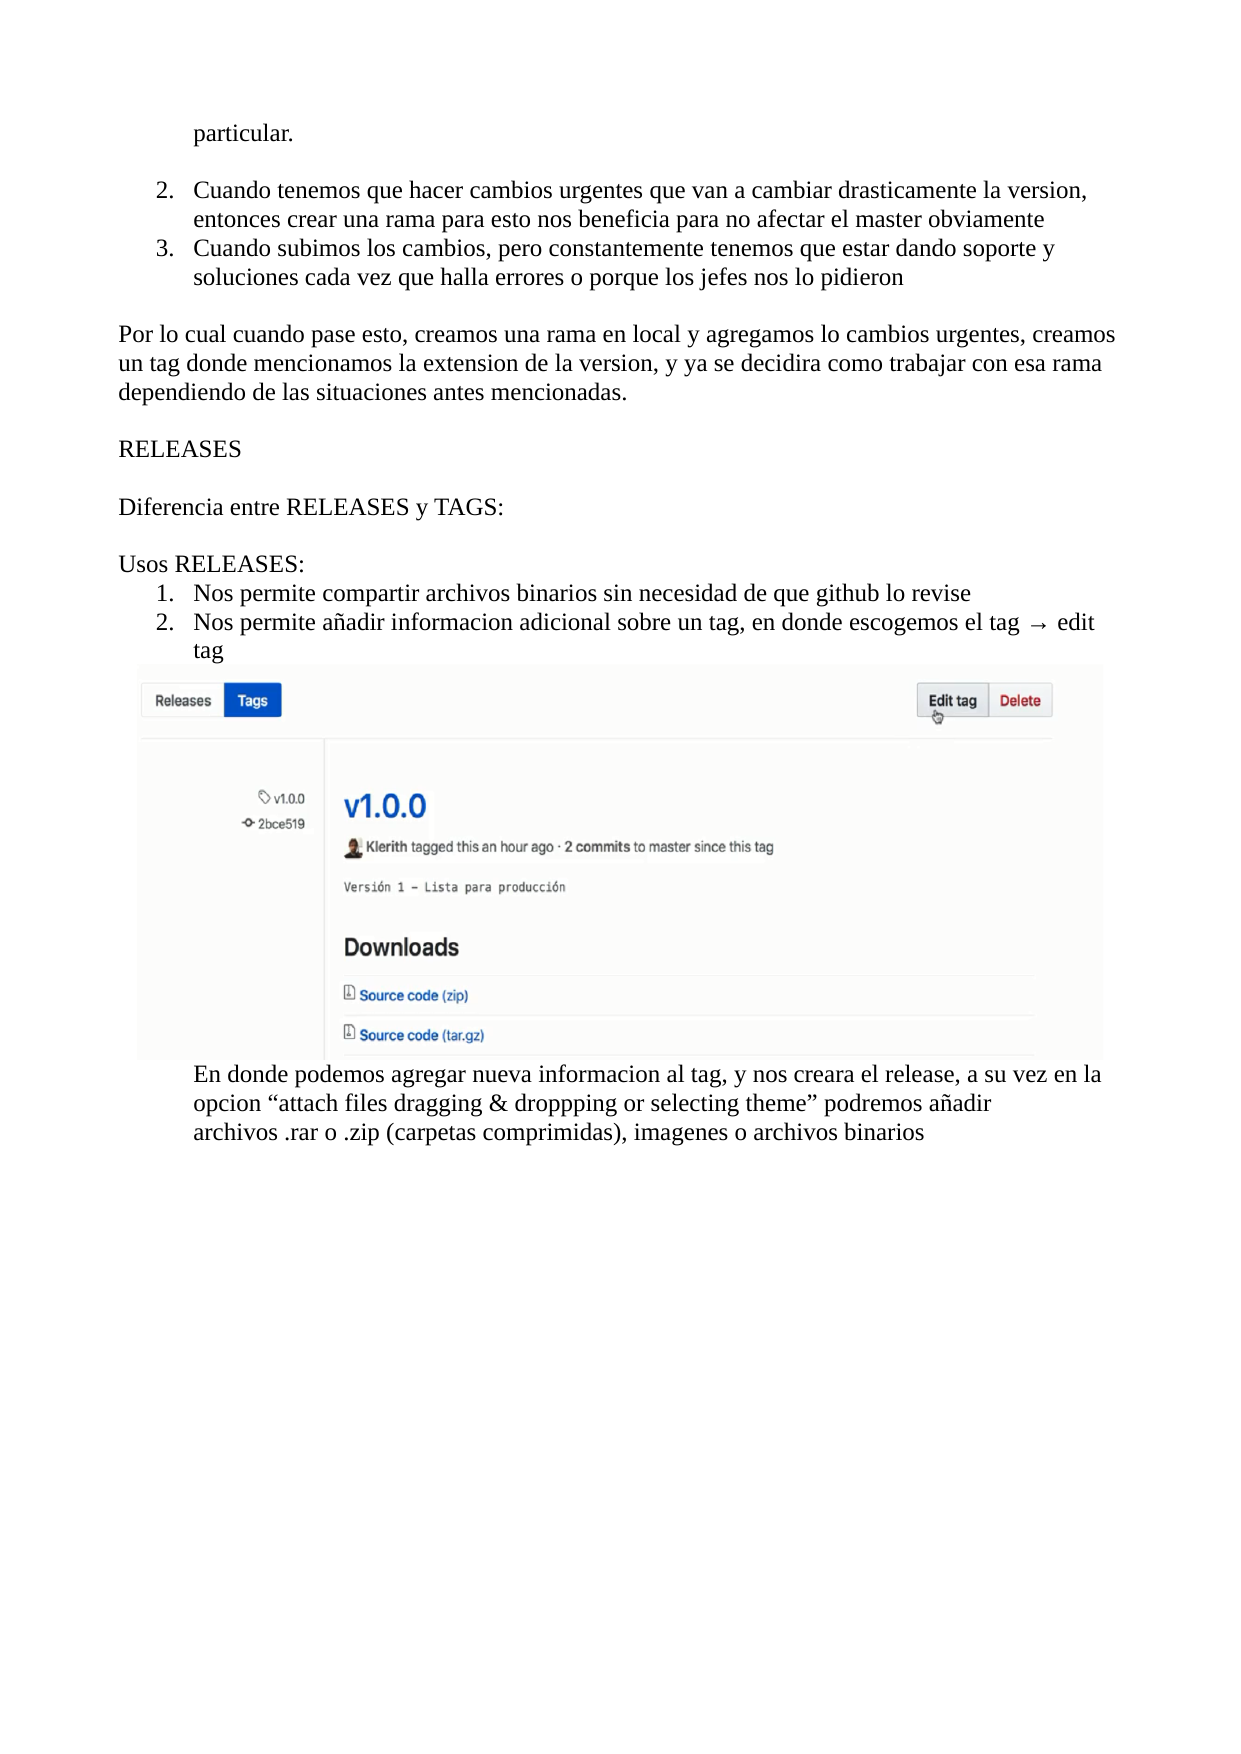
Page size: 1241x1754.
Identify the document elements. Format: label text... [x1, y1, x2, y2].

text Por lo cual cuando pase esto, creamos una rama en local y agregamos lo cambios urgentes, creamos un tag donde mencionamos la extension de la version, y ya se decidira como trabajar con esa rama dependiendo de las situaciones antes mencionadas. [118, 319, 1122, 406]
list particular. [156, 118, 1122, 147]
list Cuando subimos los cambios, pero constantemente tenemos que estar dando soporte y soluciones cada vez que halla errores o porque los jefes nos lo pidieron [156, 233, 1122, 291]
text Diferencia entre RELEASES y TAGS: [118, 492, 1122, 521]
text Usos RELEASES: [118, 549, 1122, 578]
text RELEASES [118, 434, 1122, 463]
list Cuando tenemos que hacer cambios urgentes que van a cambiar drasticamente la version, entonces crear una rama para esto nos beneficia para no afectar el master obviamente [156, 176, 1122, 233]
list Nos permite añadir informacion adicional sobre un tag, en donde escogemos el tag → edit tag [156, 607, 1122, 664]
list Nos permite compartir archivos binarios sin necesidad de que github lo revise [156, 578, 1122, 607]
list En donde podemos agregar nueva informacion al tag, y nos creara el release, a su vez en la opcion “attach files dragging & droppping or selecting theme” podremos añadir archivos .rar o .zip (carpetas comprimidas), imagenes o archivos binarios [156, 664, 1122, 1146]
